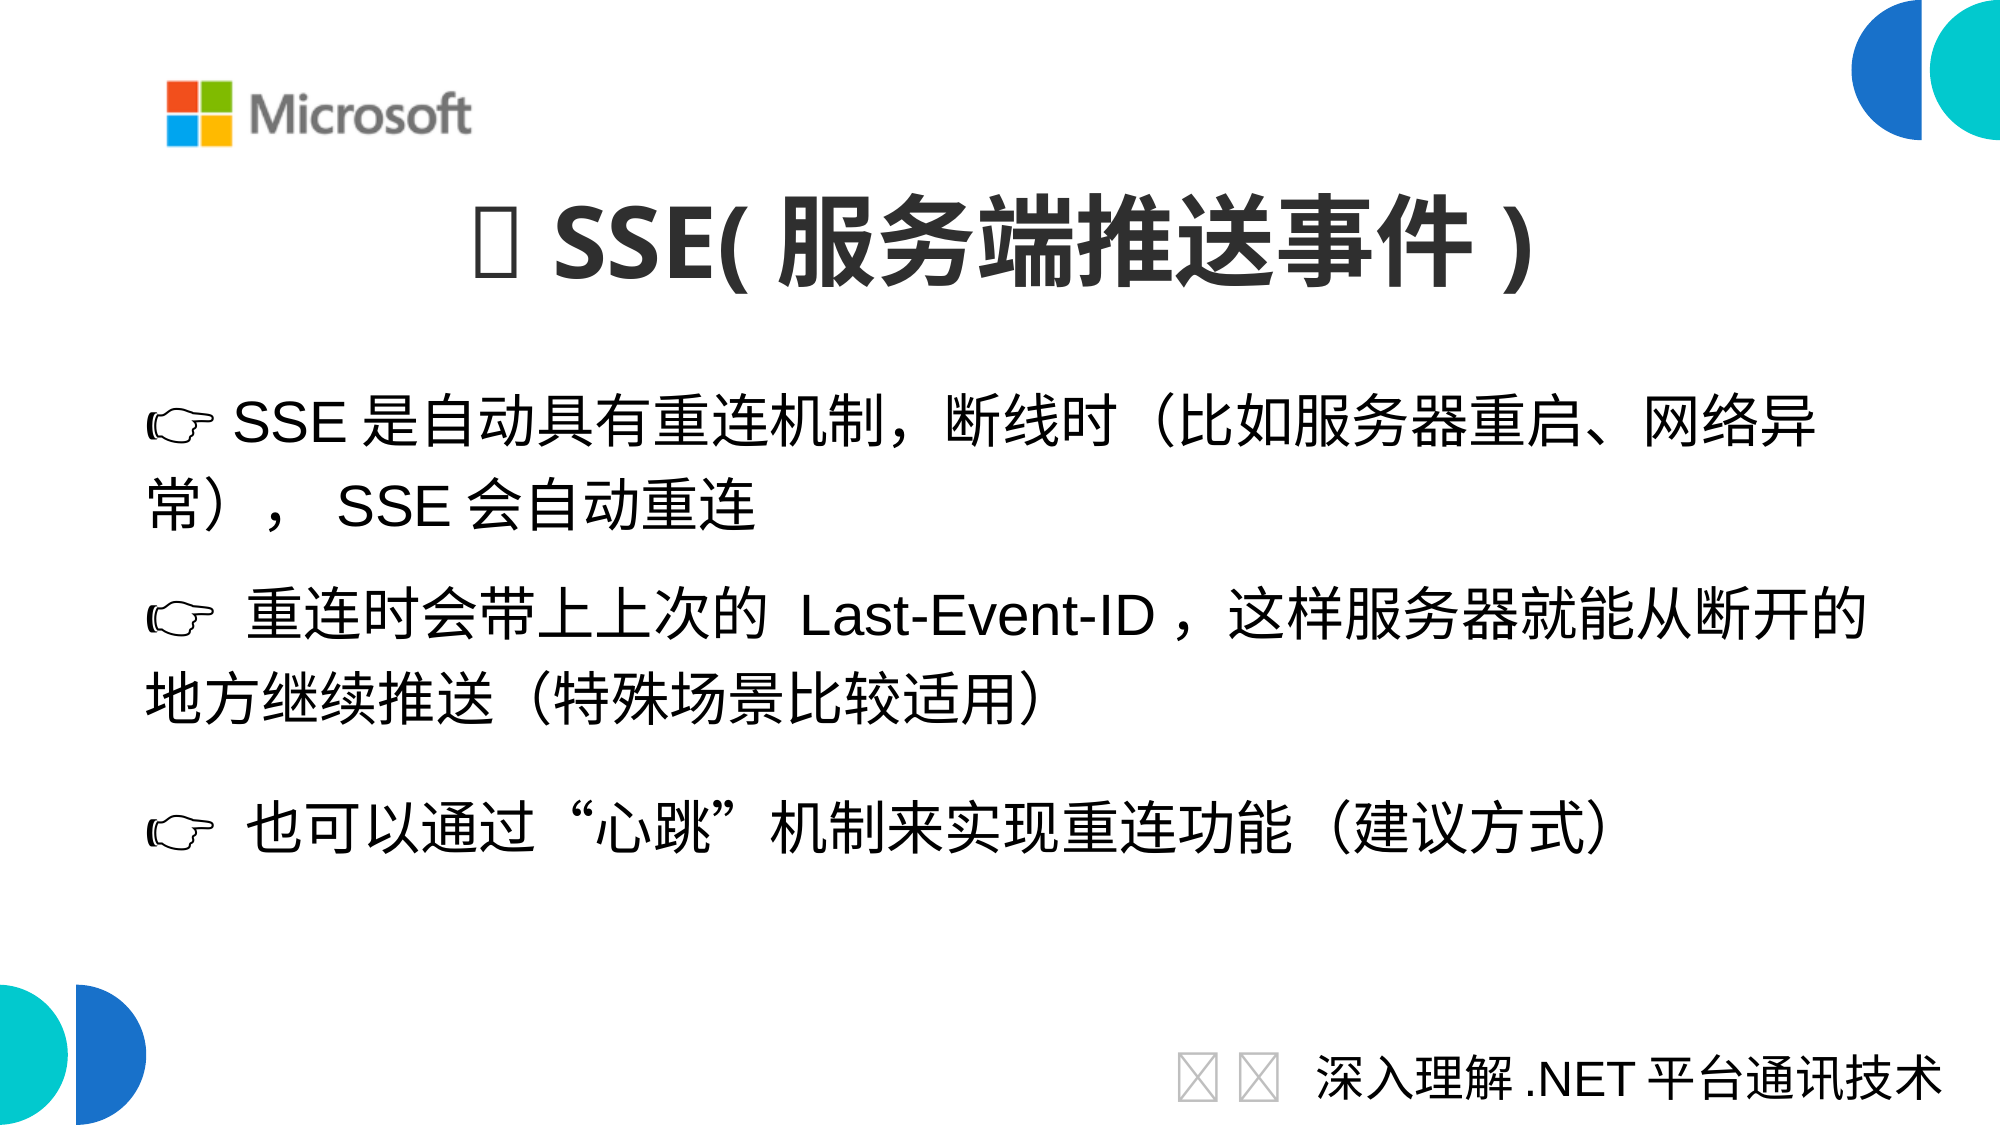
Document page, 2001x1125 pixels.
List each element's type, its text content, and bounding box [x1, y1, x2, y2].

picture [85, 41, 552, 189]
text_box 👉 SSE是自动具有重连机制，断线时（比如服务器重启、网络异常），SSE会自动重连 👉 重连时会带上上次的 Last-Event-ID，这样服务器就能从断开的地方继续推送（特殊场景比较适用） 👉 也可以通过“心跳”机制来实现重连功能（建议方式） [130, 367, 1894, 983]
title 🚀 SSE(服务端推送事件) [138, 145, 1862, 332]
subtitle 🚀 🚀 深入理解.NET平台通讯技术 [1173, 1046, 1952, 1107]
text_box [1702, 6, 2001, 160]
